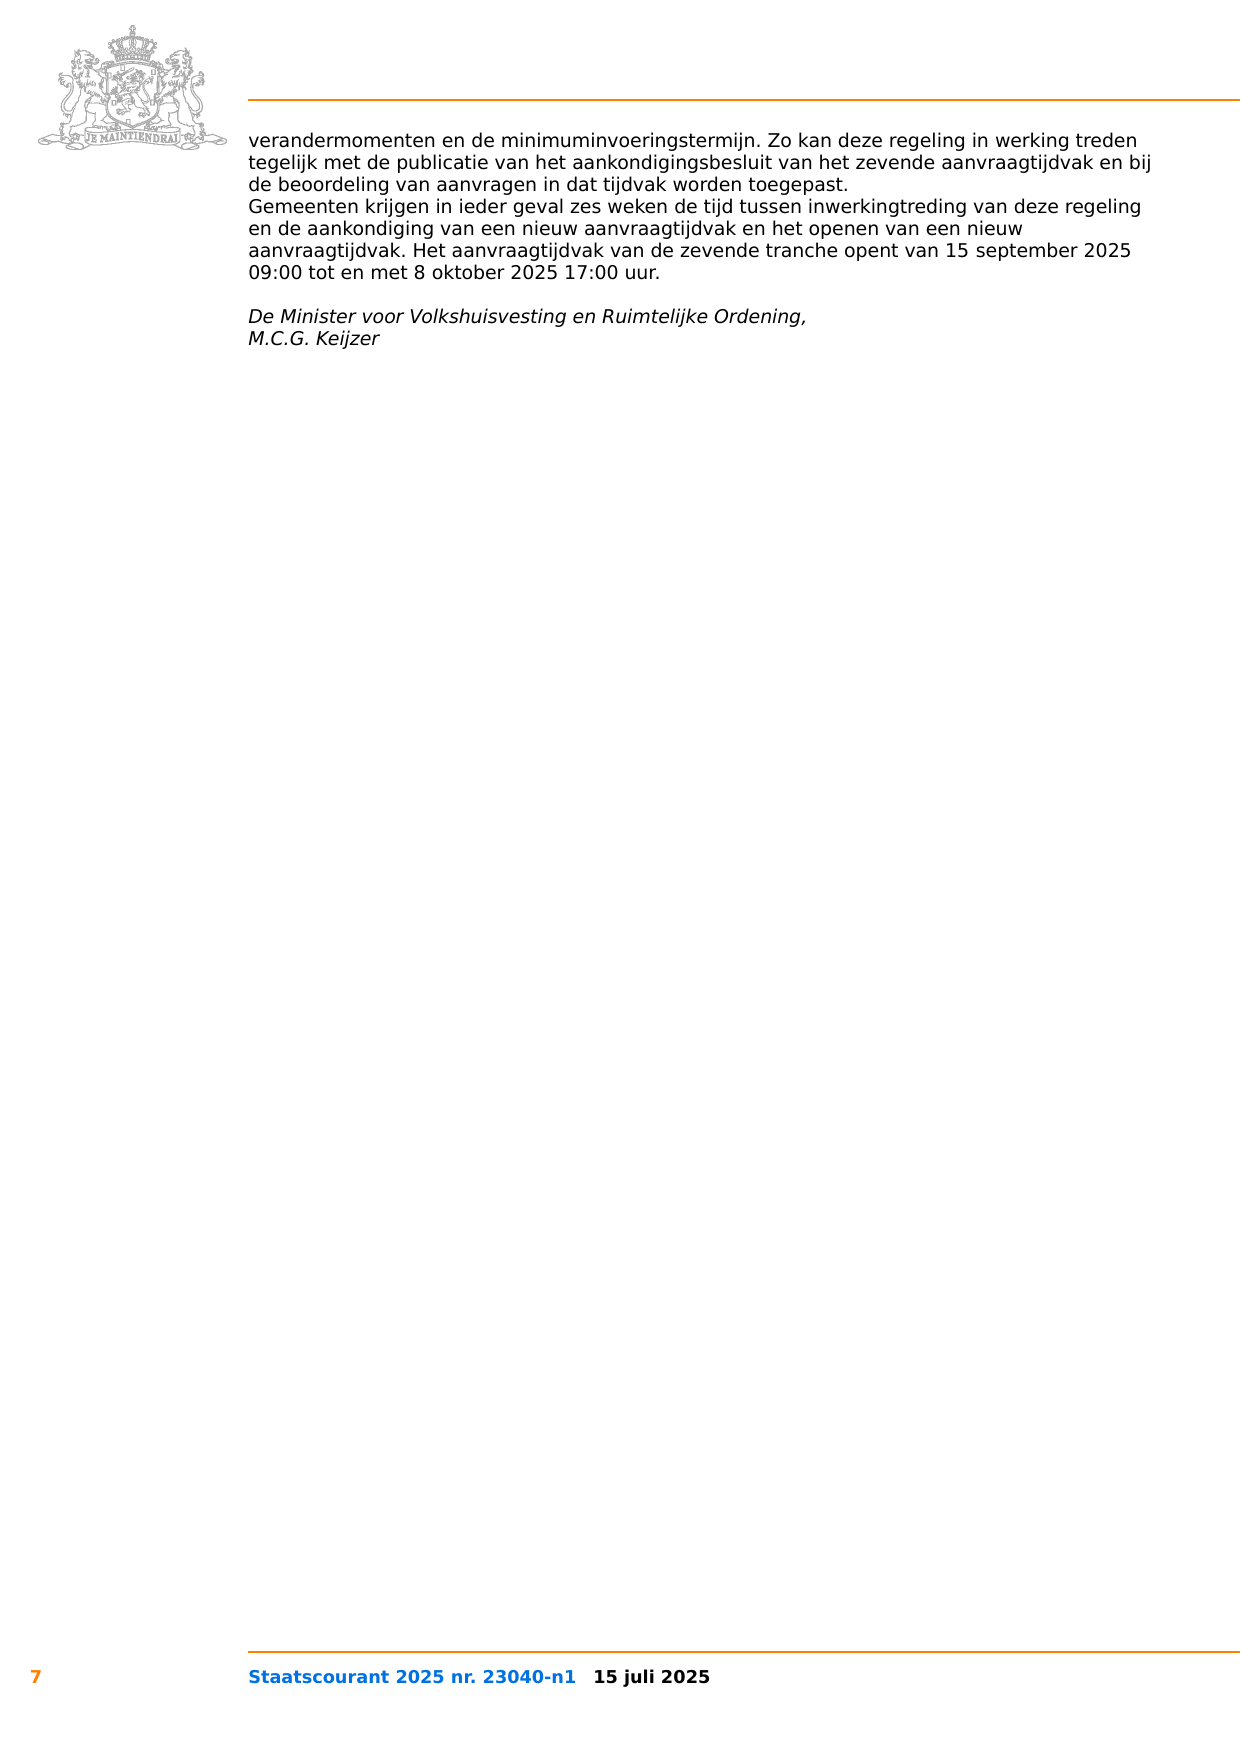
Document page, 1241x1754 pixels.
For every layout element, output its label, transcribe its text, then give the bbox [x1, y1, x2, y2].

text Gemeenten krijgen in ieder geval zes weken de tijd tussen inwerkingtreding van deze regeling en de aankondiging van een nieuw aanvraagtijdvak en het openen van een nieuw aanvraagtijdvak. Het aanvraagtijdvak van de zevende tranche opent van 15 september 2025 09:00 tot en met 8 oktober 2025 17:00 uur. [248, 196, 1163, 284]
picture [38, 25, 227, 150]
text verandermomenten en de minimuminvoeringstermijn. Zo kan deze regeling in werking treden tegelijk met de publicatie van het aankondigingsbesluit van het zevende aanvraagtijdvak en bij de beoordeling van aanvragen in dat tijdvak worden toegepast. [248, 130, 1163, 196]
text De Minister voor Volkshuisvesting en Ruimtelijke Ordening, M.C.G. Keijzer [248, 306, 1163, 349]
